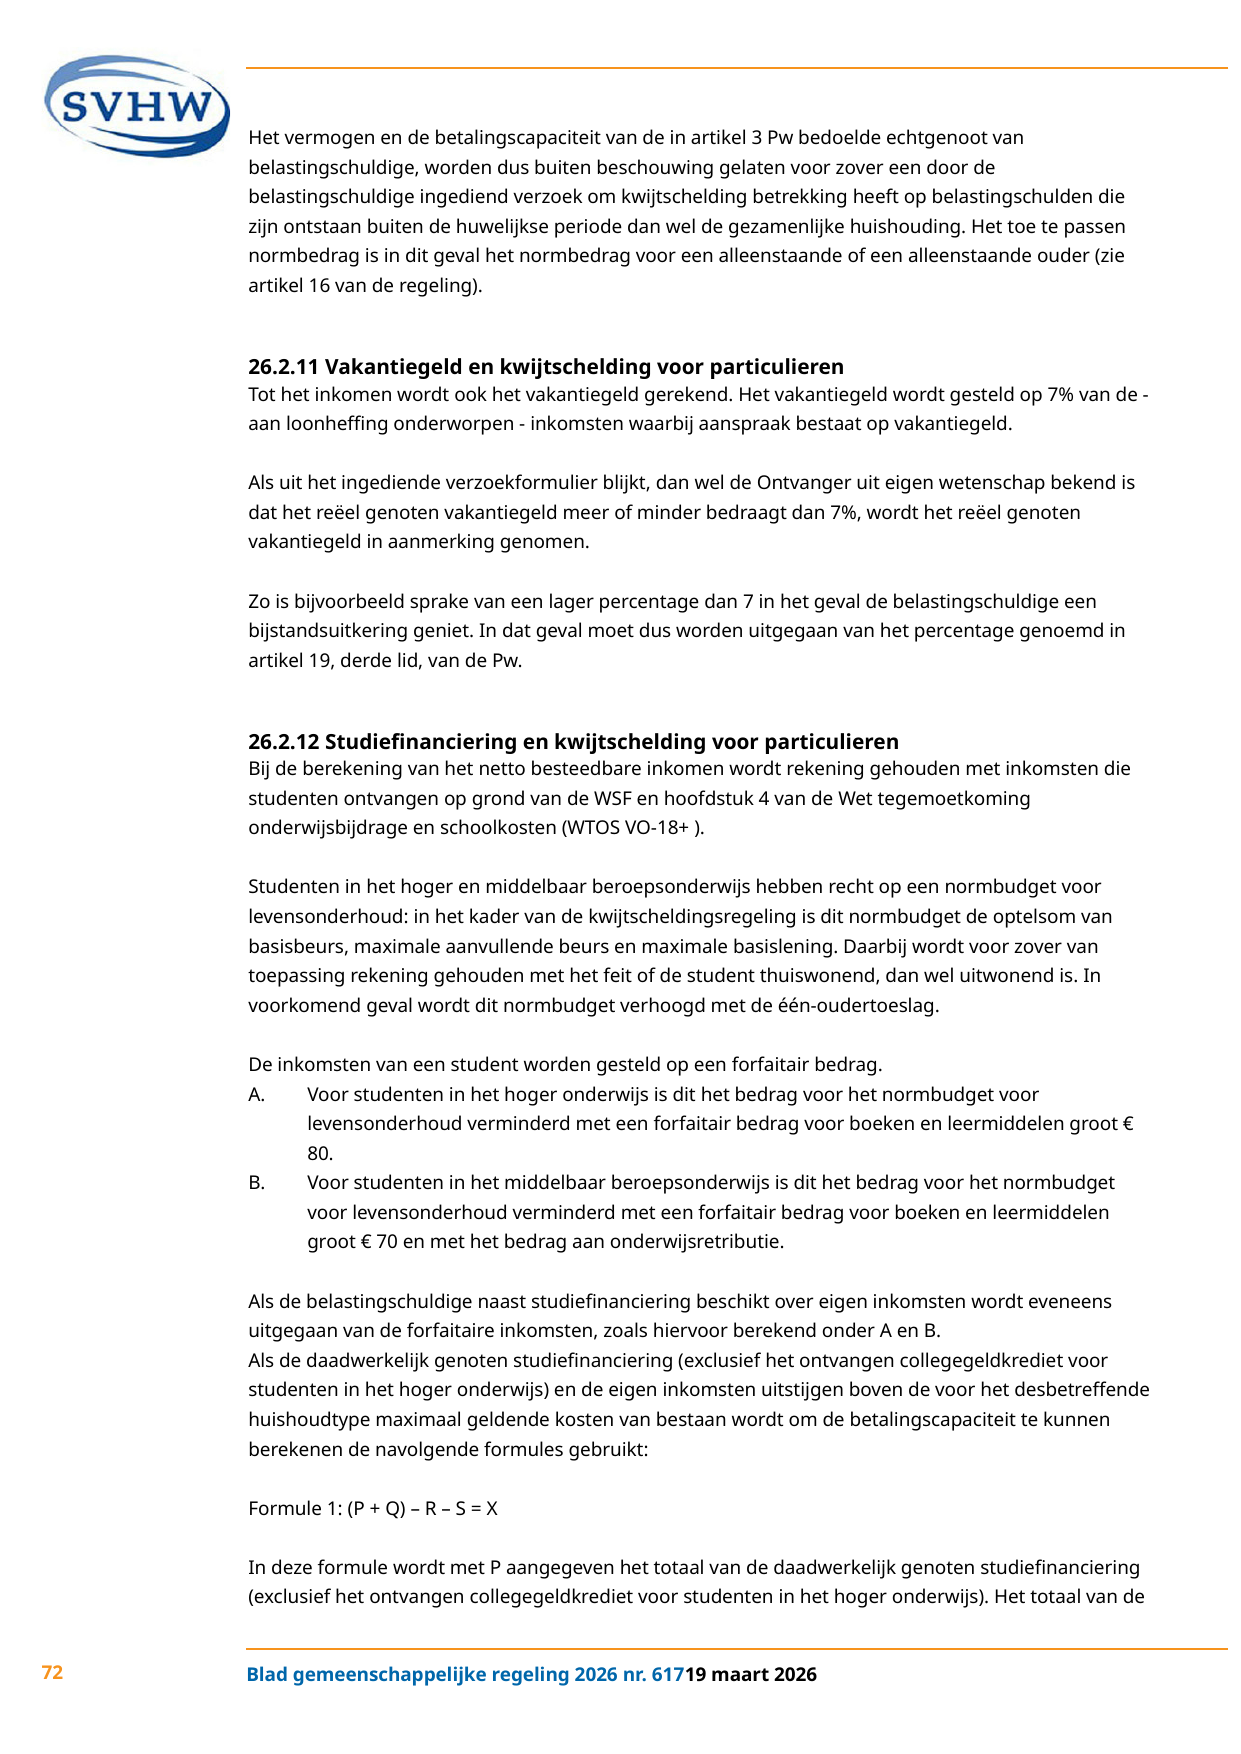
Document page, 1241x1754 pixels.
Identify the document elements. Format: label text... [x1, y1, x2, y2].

text 26.2.11 Vakantiegeld en kwijtschelding voor particulieren [248, 352, 1152, 381]
text In deze formule wordt met P aangegeven het totaal van de daadwerkelijk genoten studiefinanciering (exclusief het ontvangen collegegeldkrediet voor studenten in het hoger onderwijs). Het totaal van de [248, 1554, 1152, 1609]
text Als de belastingschuldige naast studiefinanciering beschikt over eigen inkomsten wordt eveneens uitgegaan van de forfaitaire inkomsten, zoals hiervoor berekend onder A en B. [248, 1288, 1152, 1343]
text Als uit het ingediende verzoekformulier blijkt, dan wel de Ontvanger uit eigen wetenschap bekend is dat het reëel genoten vakantiegeld meer of minder bedraagt dan 7%, wordt het reëel genoten vakantiegeld in aanmerking genomen. [248, 469, 1152, 554]
text Als de daadwerkelijk genoten studiefinanciering (exclusief het ontvangen collegegeldkrediet voor studenten in het hoger onderwijs) en de eigen inkomsten uitstijgen boven de voor het desbetreffende huishoudtype maximaal geldende kosten van bestaan wordt om de betalingscapaciteit te kunnen berekenen de navolgende formules gebruikt: [248, 1347, 1152, 1462]
text Tot het inkomen wordt ook het vakantiegeld gerekend. Het vakantiegeld wordt gesteld op 7% van de - aan loonheffing onderworpen - inkomsten waarbij aanspraak bestaat op vakantiegeld. [248, 381, 1152, 436]
text Studenten in het hoger en middelbaar beroepsonderwijs hebben recht op een normbudget voor levensonderhoud: in het kader van de kwijtscheldingsregeling is dit normbudget de optelsom van basisbeurs, maximale aanvullende beurs en maximale basislening. Daarbij wordt voor zover van toepassing rekening gehouden met het feit of de student thuiswonend, dan wel uitwonend is. In voorkomend geval wordt dit normbudget verhoogd met de één-oudertoeslag. [248, 874, 1152, 1018]
text 26.2.12 Studiefinanciering en kwijtschelding voor particulieren [248, 727, 1152, 755]
text Zo is bijvoorbeeld sprake van een lager percentage dan 7 in het geval de belastingschuldige een bijstandsuitkering geniet. In dat geval moet dus worden uitgegaan van het percentage genoemd in artikel 19, derde lid, van de Pw. [248, 588, 1152, 673]
list Voor studenten in het hoger onderwijs is dit het bedrag voor het normbudget voor levensonderhoud verminderd met een forfaitair bedrag voor boeken en leermiddelen groot € 80. [248, 1081, 1152, 1166]
picture [41, 47, 231, 172]
text Formule 1: (P + Q) – R – S = X [248, 1495, 1152, 1521]
text Het vermogen en de betalingscapaciteit van de in artikel 3 Pw bedoelde echtgenoot van belastingschuldige, worden dus buiten beschouwing gelaten voor zover een door de belastingschuldige ingediend verzoek om kwijtschelding betrekking heeft op belastingschulden die zijn ontstaan buiten de huwelijkse periode dan wel de gezamenlijke huishouding. Het toe te passen normbedrag is in dit geval het normbedrag voor een alleenstaande of een alleenstaande ouder (zie artikel 16 van de regeling). [248, 124, 1152, 298]
list Voor studenten in het middelbaar beroepsonderwijs is dit het bedrag voor het normbudget voor levensonderhoud verminderd met een forfaitair bedrag voor boeken en leermiddelen groot € 70 en met het bedrag aan onderwijsretributie. [248, 1169, 1152, 1254]
text Bij de berekening van het netto besteedbare inkomen wordt rekening gehouden met inkomsten die studenten ontvangen op grond van de WSF en hoofdstuk 4 van de Wet tegemoetkoming onderwijsbijdrage en schoolkosten (WTOS VO-18+ ). [248, 755, 1152, 840]
text De inkomsten van een student worden gesteld op een forfaitair bedrag. [248, 1051, 1152, 1077]
